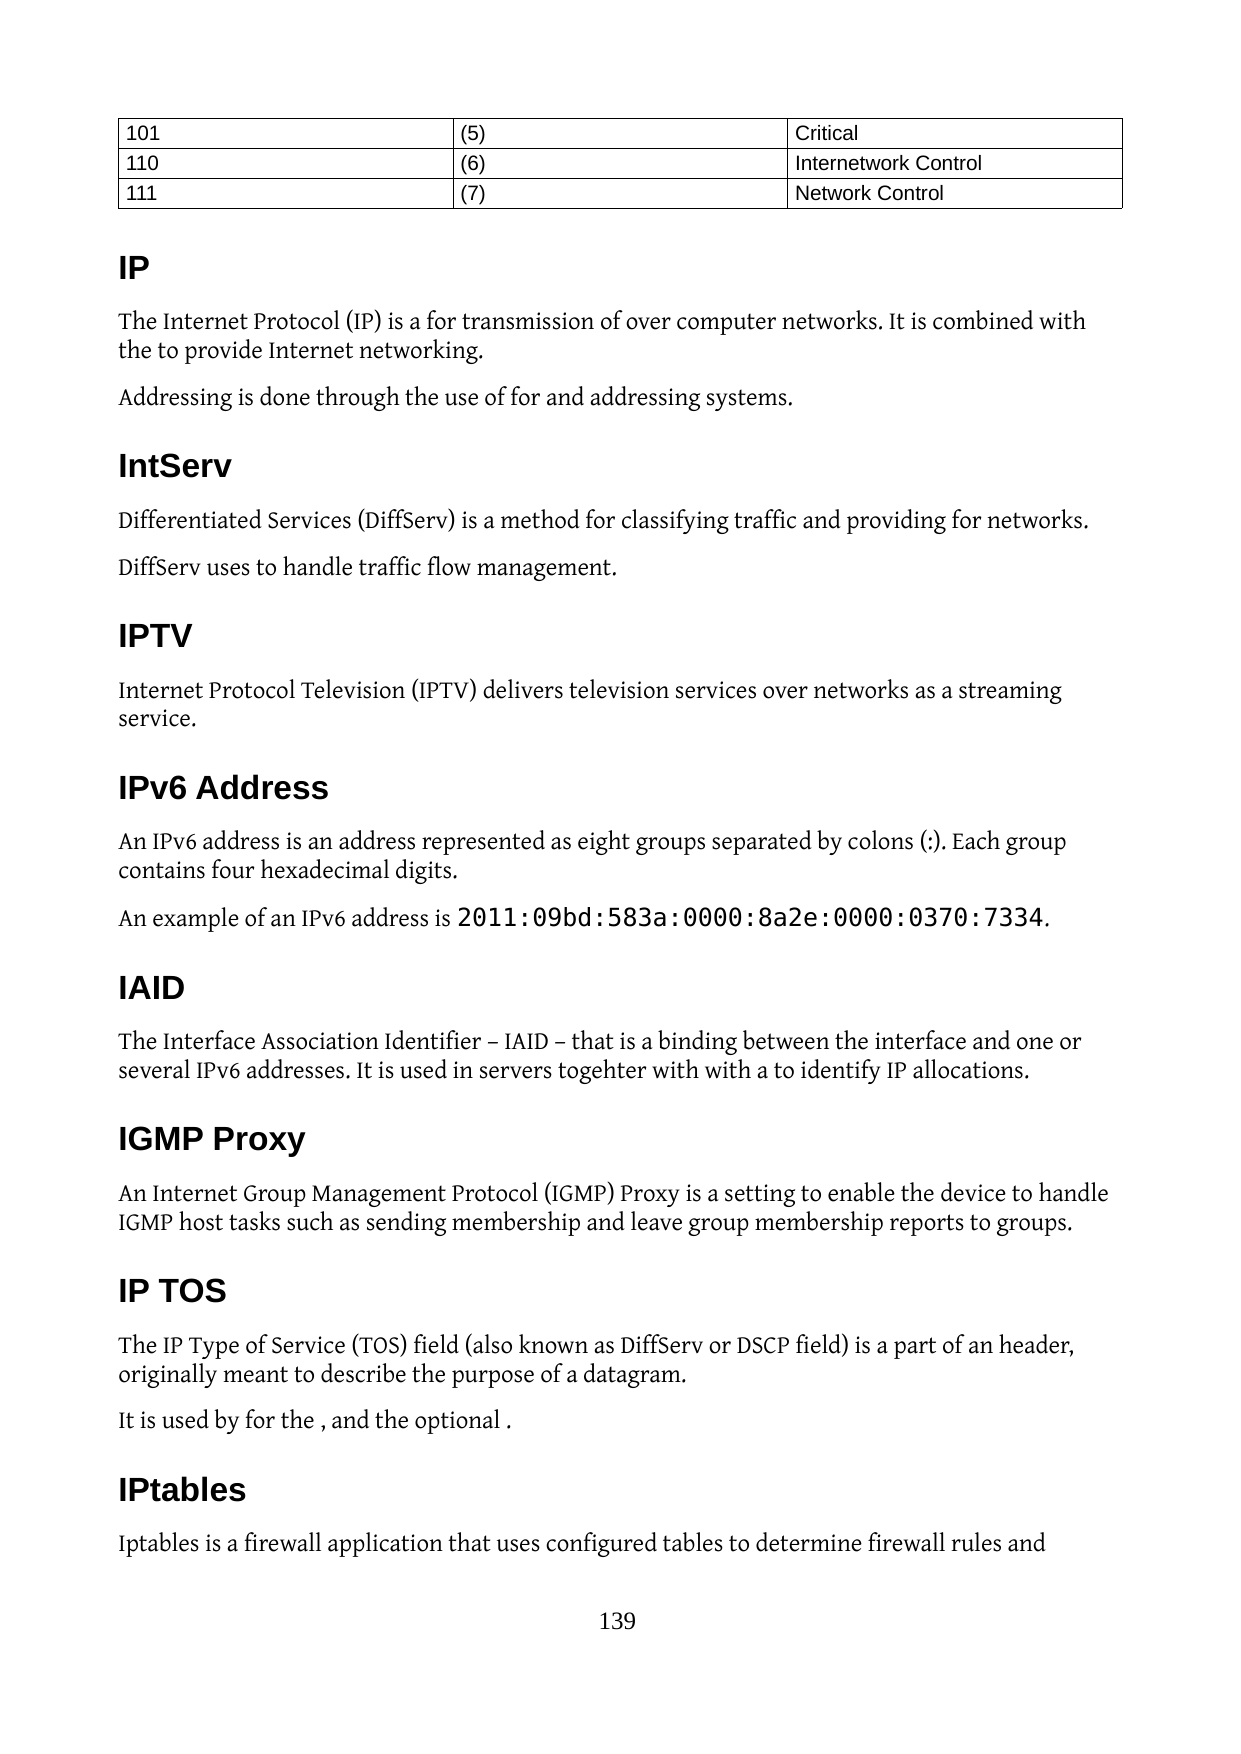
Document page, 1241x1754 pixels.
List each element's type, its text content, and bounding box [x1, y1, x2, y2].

table_cell (7) [454, 179, 787, 208]
subtitle IPv6 Address [118, 768, 1122, 806]
text DiffServ uses to handle traffic flow management. [118, 553, 1122, 582]
subtitle IPTV [118, 616, 1122, 654]
text Differentiated Services (DiffServ) is a method for classifying traffic and providing for networks. [118, 506, 1122, 535]
text Addressing is done through the use of for and addressing systems. [118, 383, 1122, 412]
text An IPv6 address is an address represented as eight groups separated by colons (:). Each group contains four hexadecimal digits. [118, 828, 1122, 886]
subtitle IAID [118, 967, 1122, 1006]
table_cell (5) [454, 119, 787, 148]
text It is used by for the , and the optional . [118, 1407, 1122, 1436]
text The Internet Protocol (IP) is a for transmission of over computer networks. It is combined with the to provide Internet networking. [118, 308, 1122, 366]
text An Internet Group Management Protocol (IGMP) Proxy is a setting to enable the device to handle IGMP host tasks such as sending membership and leave group membership reports to groups. [118, 1179, 1122, 1237]
text The Interface Association Identifier – IAID – that is a binding between the interface and one or several IPv6 addresses. It is used in servers togehter with with a to identify IP allocations. [118, 1028, 1122, 1085]
subtitle IntServ [118, 446, 1122, 485]
subtitle IPtables [118, 1469, 1122, 1508]
text The IP Type of Service (TOS) field (also known as DiffServ or DSCP field) is a part of an header, originally meant to describe the purpose of a datagram. [118, 1331, 1122, 1389]
text An example of an IPv6 address is 2011:09bd:583a:0000:8a2e:0000:0370:7334. [118, 903, 1122, 933]
table_cell 101 [119, 119, 453, 148]
table_cell Internetwork Control [788, 149, 1122, 178]
text Iptables is a firewall application that uses configured tables to determine firewall rules and [118, 1530, 1122, 1558]
table_cell (6) [454, 149, 787, 178]
table_cell Network Control [788, 179, 1122, 208]
table_cell 110 [119, 149, 453, 178]
subtitle IP [118, 248, 1122, 286]
subtitle IGMP Proxy [118, 1119, 1122, 1158]
table_cell 111 [119, 179, 453, 208]
text Internet Protocol Television (IPTV) delivers television services over networks as a streaming service. [118, 676, 1122, 734]
table_cell Critical [788, 119, 1122, 148]
subtitle IP TOS [118, 1271, 1122, 1310]
